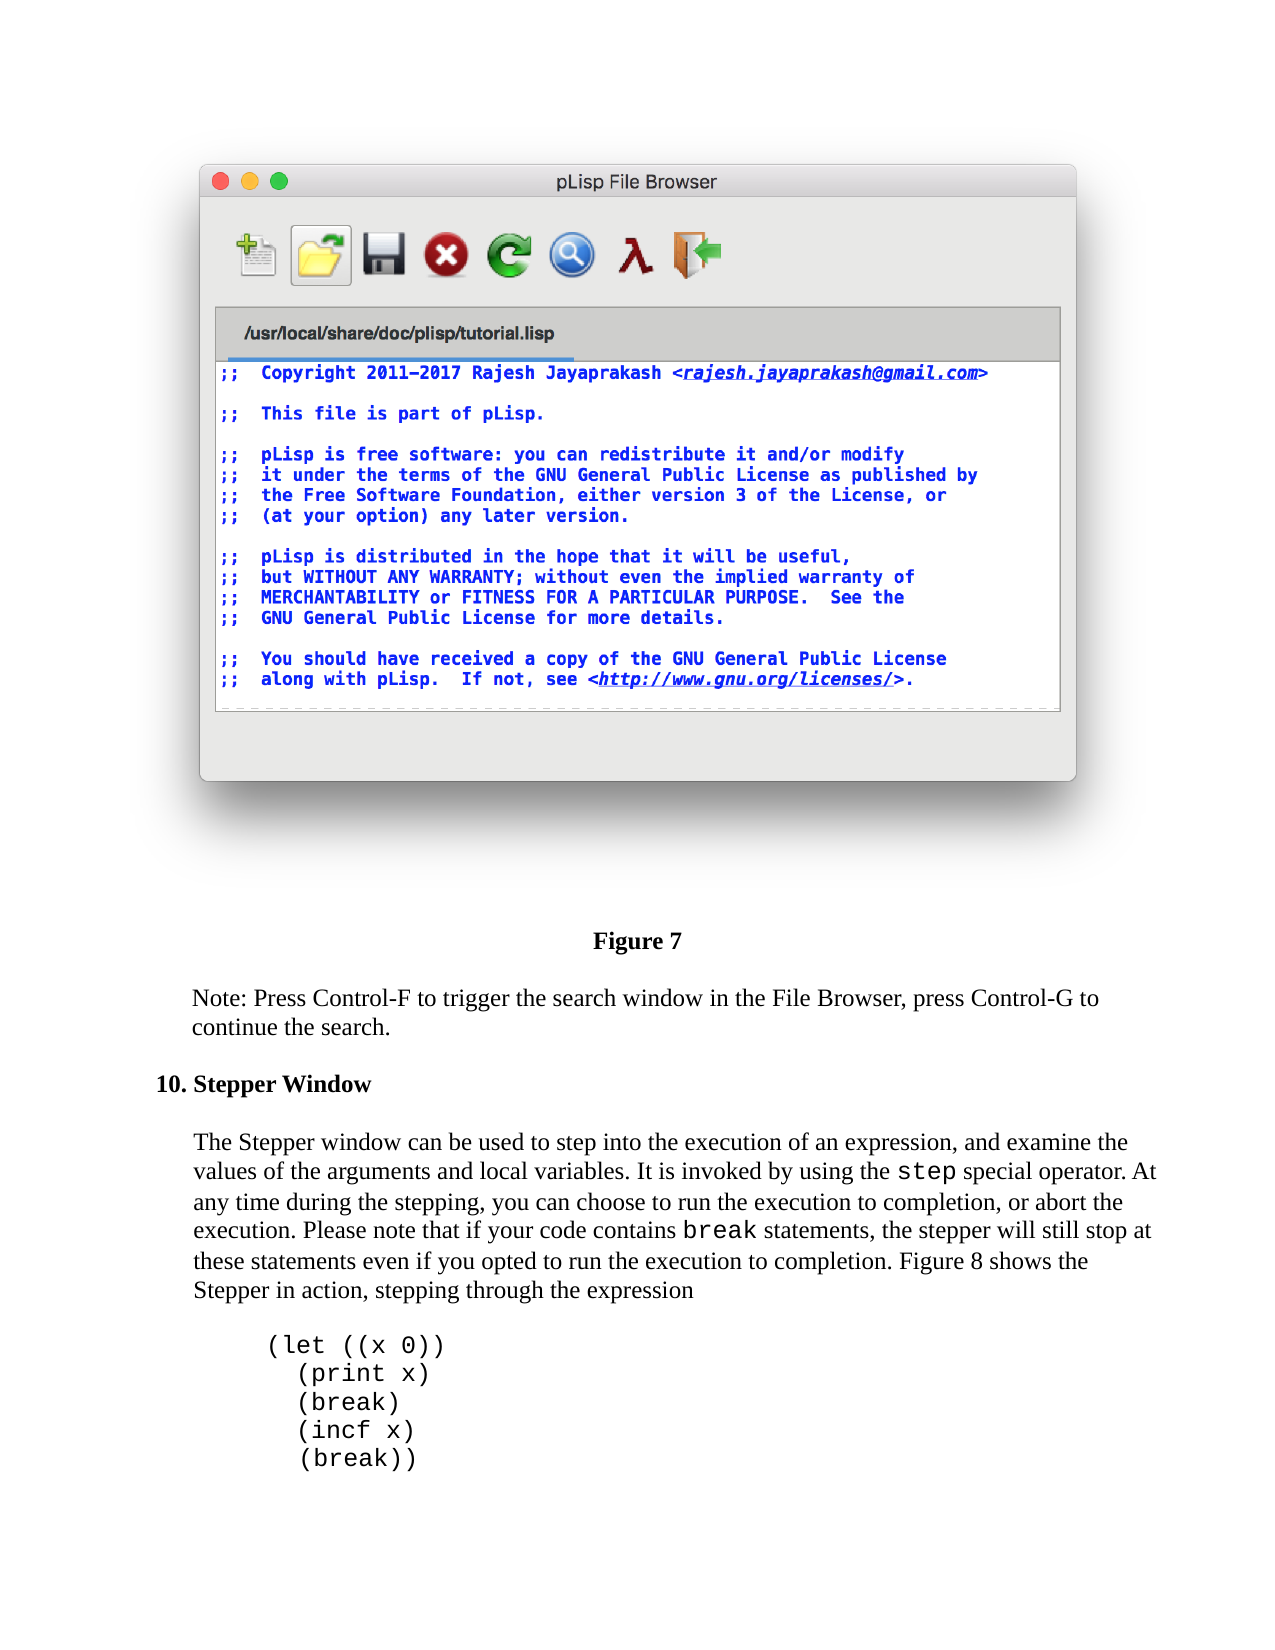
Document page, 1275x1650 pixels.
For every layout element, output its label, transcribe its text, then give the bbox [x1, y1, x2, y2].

text Note: Press Control-F to trigger the search window in the File Browser, press Control-G to continue the search. [192, 983, 1157, 1041]
list Stepper Window [156, 1069, 1157, 1098]
text (incf x) [192, 1417, 1157, 1446]
text The Stepper window can be used to step into the execution of an expression, and examine the values of the arguments and local variables. It is invoked by using the step special operator. At any time during the stepping, you can choose to run the execution to completion, or abort the execution. Please note that if your code contains break statements, the stepper will still stop at these statements even if you opted to run the execution to completion. Figure 8 shows the Stepper in action, stepping through the expression [193, 1127, 1157, 1304]
text (break) [192, 1389, 1157, 1417]
text (print x) [192, 1361, 1157, 1389]
text Figure 7 [118, 926, 1157, 954]
text (let ((x 0)) [192, 1332, 1157, 1361]
text (break)) [193, 1446, 1157, 1474]
